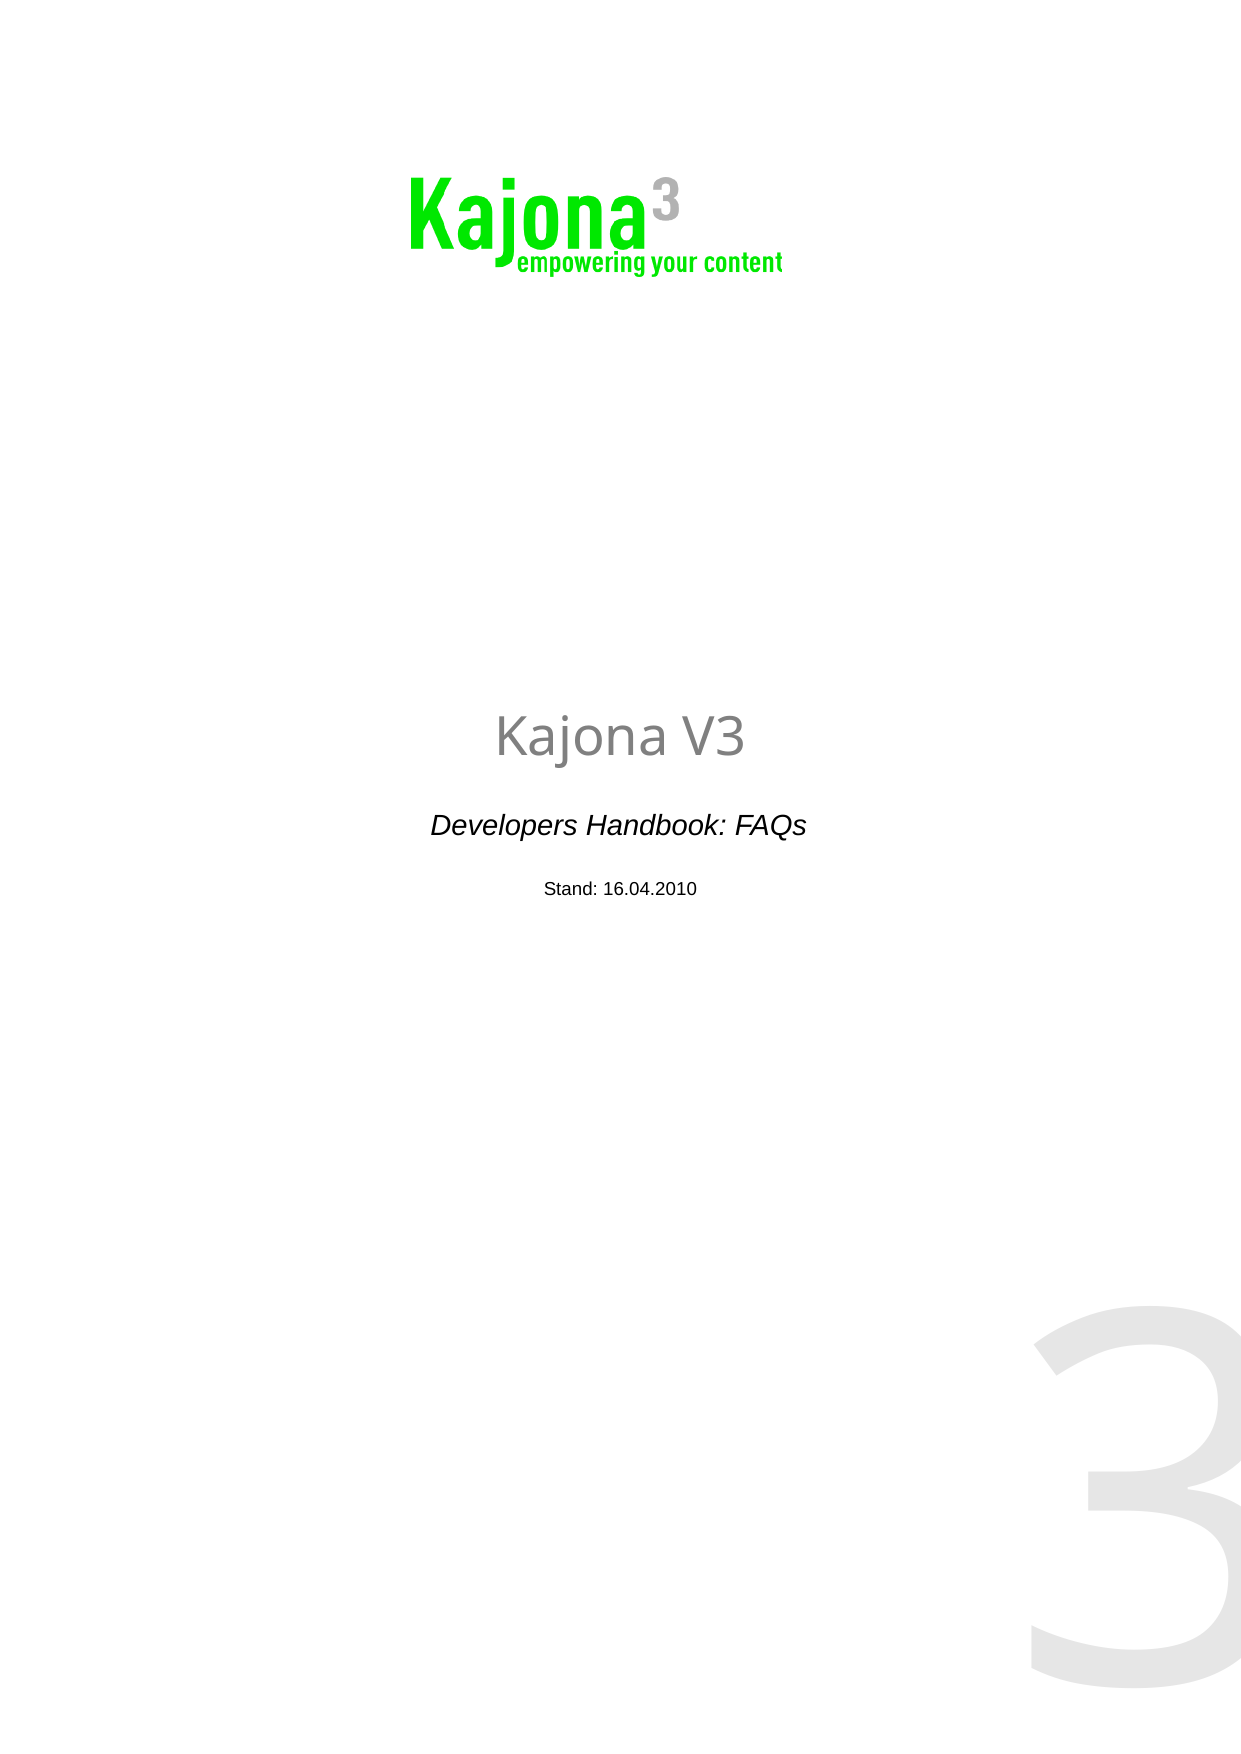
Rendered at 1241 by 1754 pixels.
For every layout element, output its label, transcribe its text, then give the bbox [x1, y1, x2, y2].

title Kajona V3 [118, 697, 1122, 771]
picture [411, 177, 782, 277]
subtitle Developers Handbook: FAQs [118, 808, 1122, 841]
subtitle Stand: 16.04.2010 [118, 879, 1122, 899]
